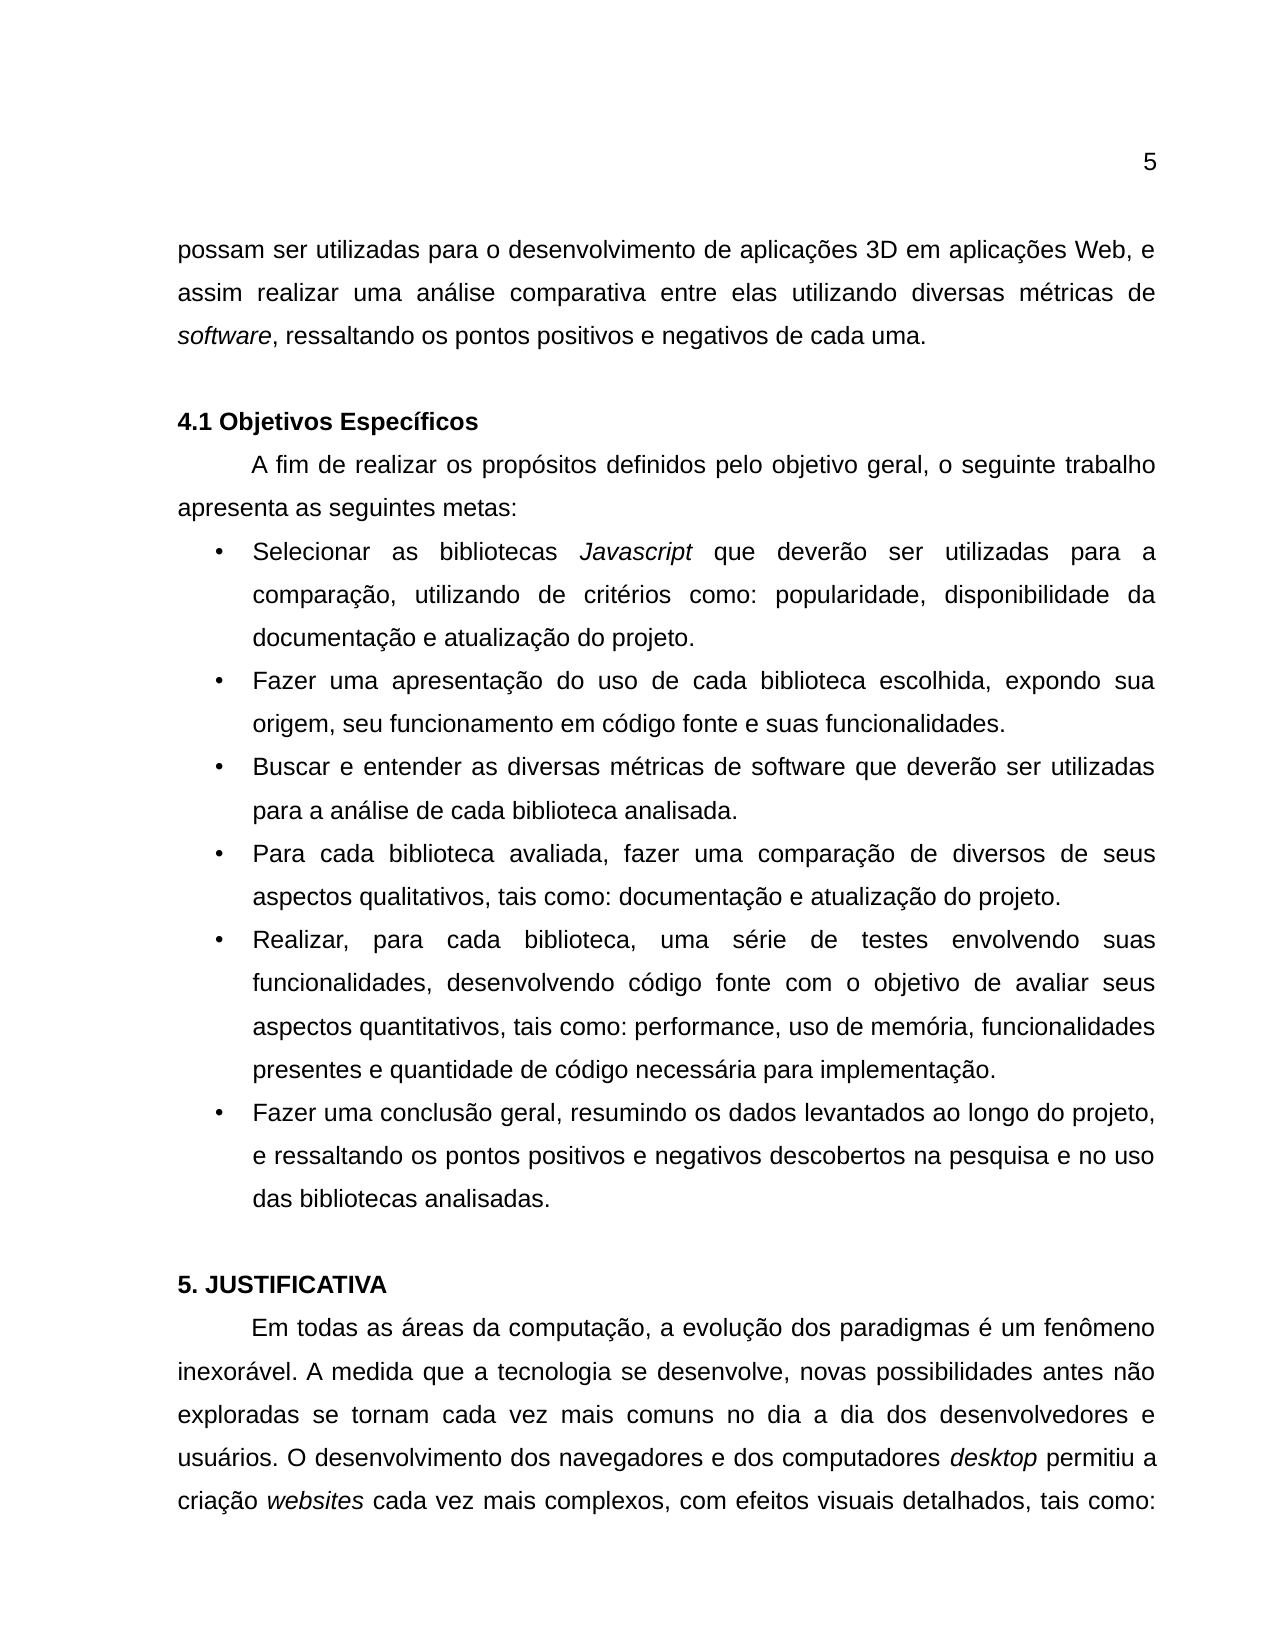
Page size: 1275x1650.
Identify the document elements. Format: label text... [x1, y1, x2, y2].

list Selecionar as bibliotecas Javascript que deverão ser utilizadas para a comparação, utilizando de critérios como: popularidade, disponibilidade da documentação e atualização do projeto. [215, 537, 1157, 652]
list Buscar e entender as diversas métricas de software que deverão ser utilizadas para a análise de cada biblioteca analisada. [215, 752, 1157, 824]
text Em todas as áreas da computação, a evolução dos paradigmas é um fenômeno inexorável. A medida que a tecnologia se desenvolve, novas possibilidades antes não exploradas se tornam cada vez mais comuns no dia a dia dos desenvolvedores e usuários. O desenvolvimento dos navegadores e dos computadores desktop permitiu a criação websites cada vez mais complexos, com efeitos visuais detalhados, tais como: [177, 1313, 1157, 1515]
list Para cada biblioteca avaliada, fazer uma comparação de diversos de seus aspectos qualitativos, tais como: documentação e atualização do projeto. [215, 839, 1157, 911]
text A fim de realizar os propósitos definidos pelo objetivo geral, o seguinte trabalho apresenta as seguintes metas: [177, 450, 1157, 522]
subtitle 5. JUSTIFICATIVA [177, 1270, 1157, 1299]
list Realizar, para cada biblioteca, uma série de testes envolvendo suas funcionalidades, desenvolvendo código fonte com o objetivo de avaliar seus aspectos quantitativos, tais como: performance, uso de memória, funcionalidades presentes e quantidade de código necessária para implementação. [215, 925, 1157, 1083]
subtitle 4.1 Objetivos Específicos [177, 407, 1157, 436]
list Fazer uma conclusão geral, resumindo os dados levantados ao longo do projeto, e ressaltando os pontos positivos e negativos descobertos na pesquisa e no uso das bibliotecas analisadas. [215, 1098, 1157, 1213]
text possam ser utilizadas para o desenvolvimento de aplicações 3D em aplicações Web, e assim realizar uma análise comparativa entre elas utilizando diversas métricas de software, ressaltando os pontos positivos e negativos de cada uma. [177, 235, 1157, 350]
list Fazer uma apresentação do uso de cada biblioteca escolhida, expondo sua origem, seu funcionamento em código fonte e suas funcionalidades. [215, 666, 1157, 738]
